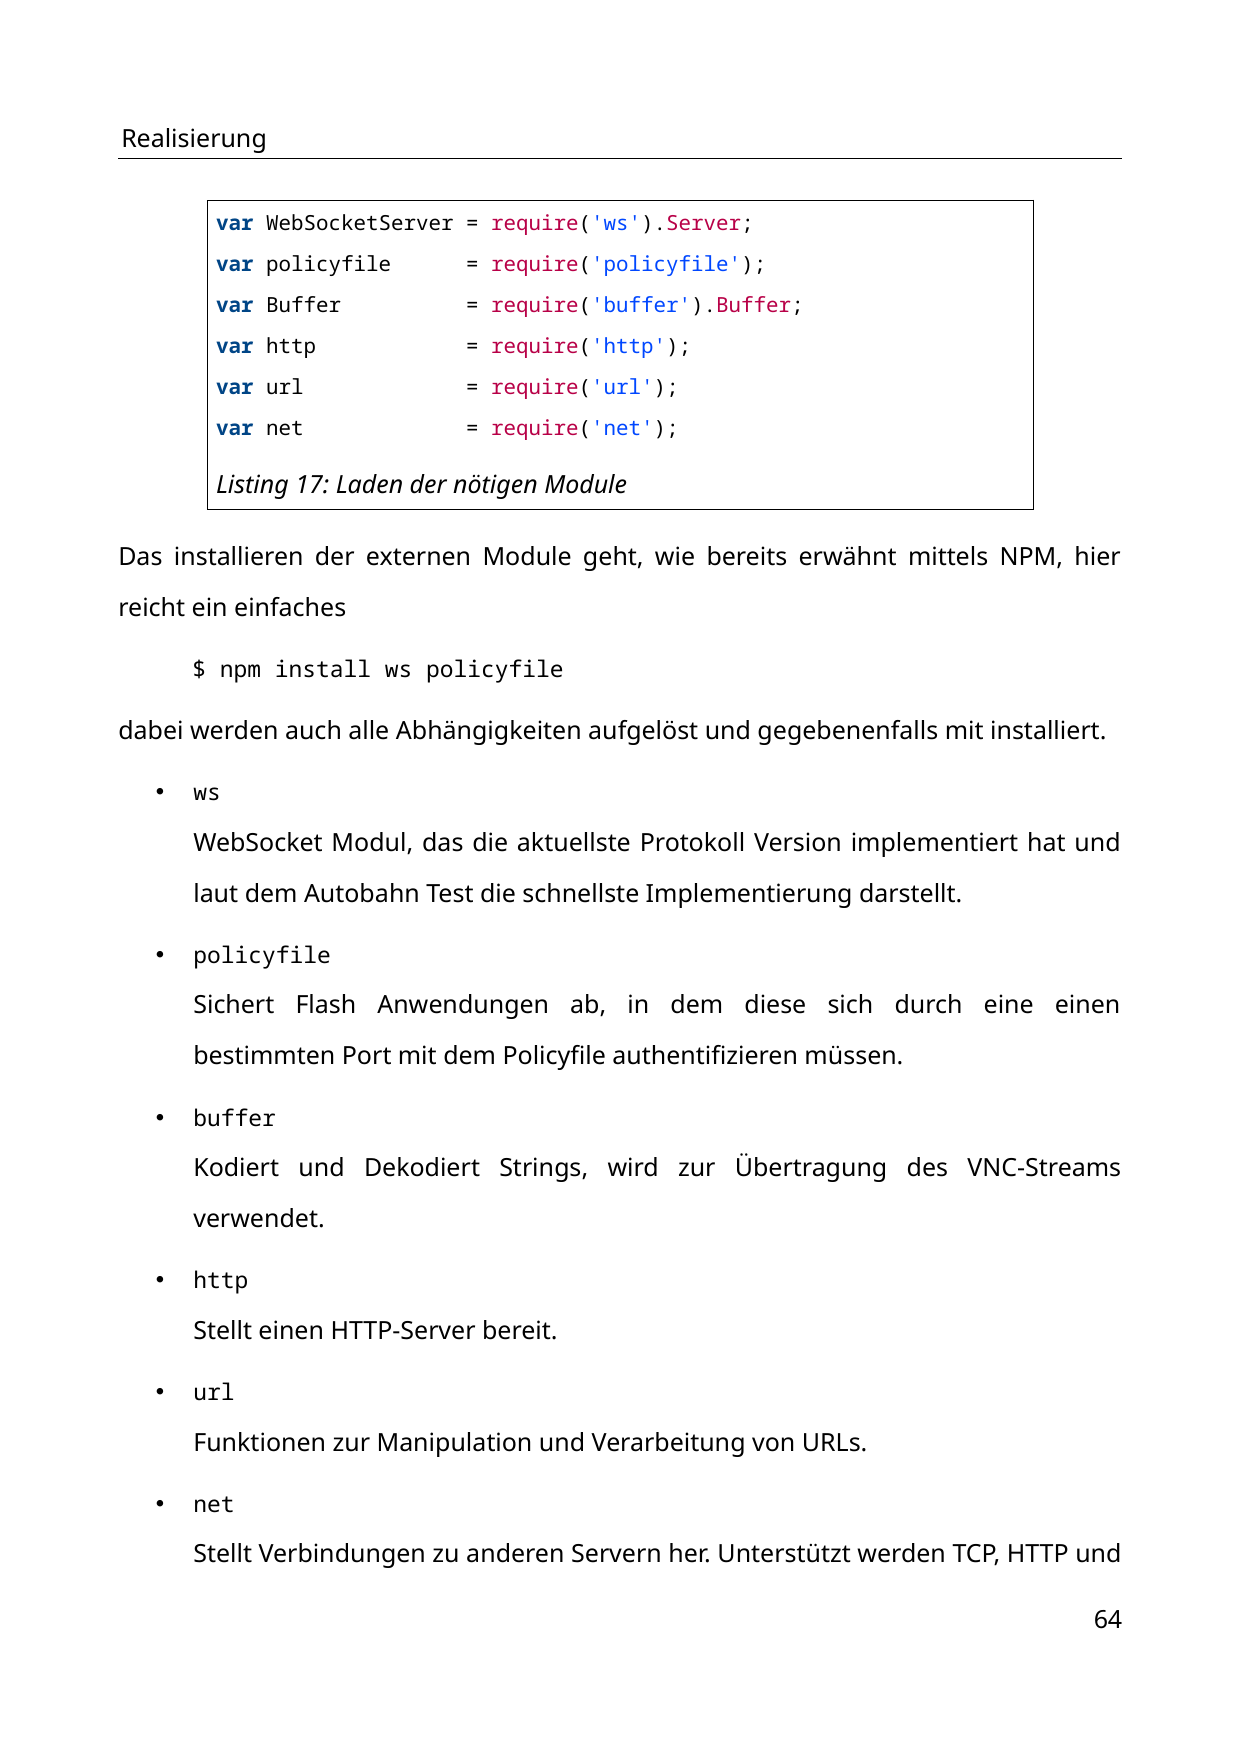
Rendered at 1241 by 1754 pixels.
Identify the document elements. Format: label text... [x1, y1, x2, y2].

list net Stellt Verbindungen zu anderen Servern her. Unterstützt werden TCP, HTTP und [156, 1488, 1122, 1570]
text var net = require('net'); [216, 413, 1024, 442]
list policyfile Sichert Flash Anwendungen ab, in dem diese sich durch eine einen bestimmten Port mit dem Policyfile authentifizieren müssen. [156, 939, 1122, 1072]
list http Stellt einen HTTP-Server bereit. [156, 1264, 1122, 1347]
text Das installieren der externen Module geht, wie bereits erwähnt mittels NPM, hier reicht ein einfaches [118, 188, 1122, 623]
text var WebSocketServer = require('ws').Server; [216, 208, 1024, 237]
list ws WebSocket Modul, das die aktuellste Protokoll Version implementiert hat und laut dem Autobahn Test die schnellste Implementierung darstellt. [156, 776, 1122, 909]
list url Funktionen zur Manipulation und Verarbeitung von URLs. [156, 1376, 1122, 1458]
text var Buffer = require('buffer').Buffer; [216, 290, 1024, 319]
text dabei werden auch alle Abhängigkeiten aufgelöst und gegebenenfalls mit installiert. [118, 712, 1122, 746]
list buffer Kodiert und Dekodiert Strings, wird zur Übertragung des VNC-Streams verwendet. [156, 1102, 1122, 1235]
list Listing 17: Laden der nötigen Module [216, 467, 1024, 501]
text var http = require('http'); [216, 331, 1024, 360]
text var policyfile = require('policyfile'); [216, 249, 1024, 278]
text $ npm install ws policyfile [192, 653, 1122, 684]
text var url = require('url'); [216, 372, 1024, 401]
